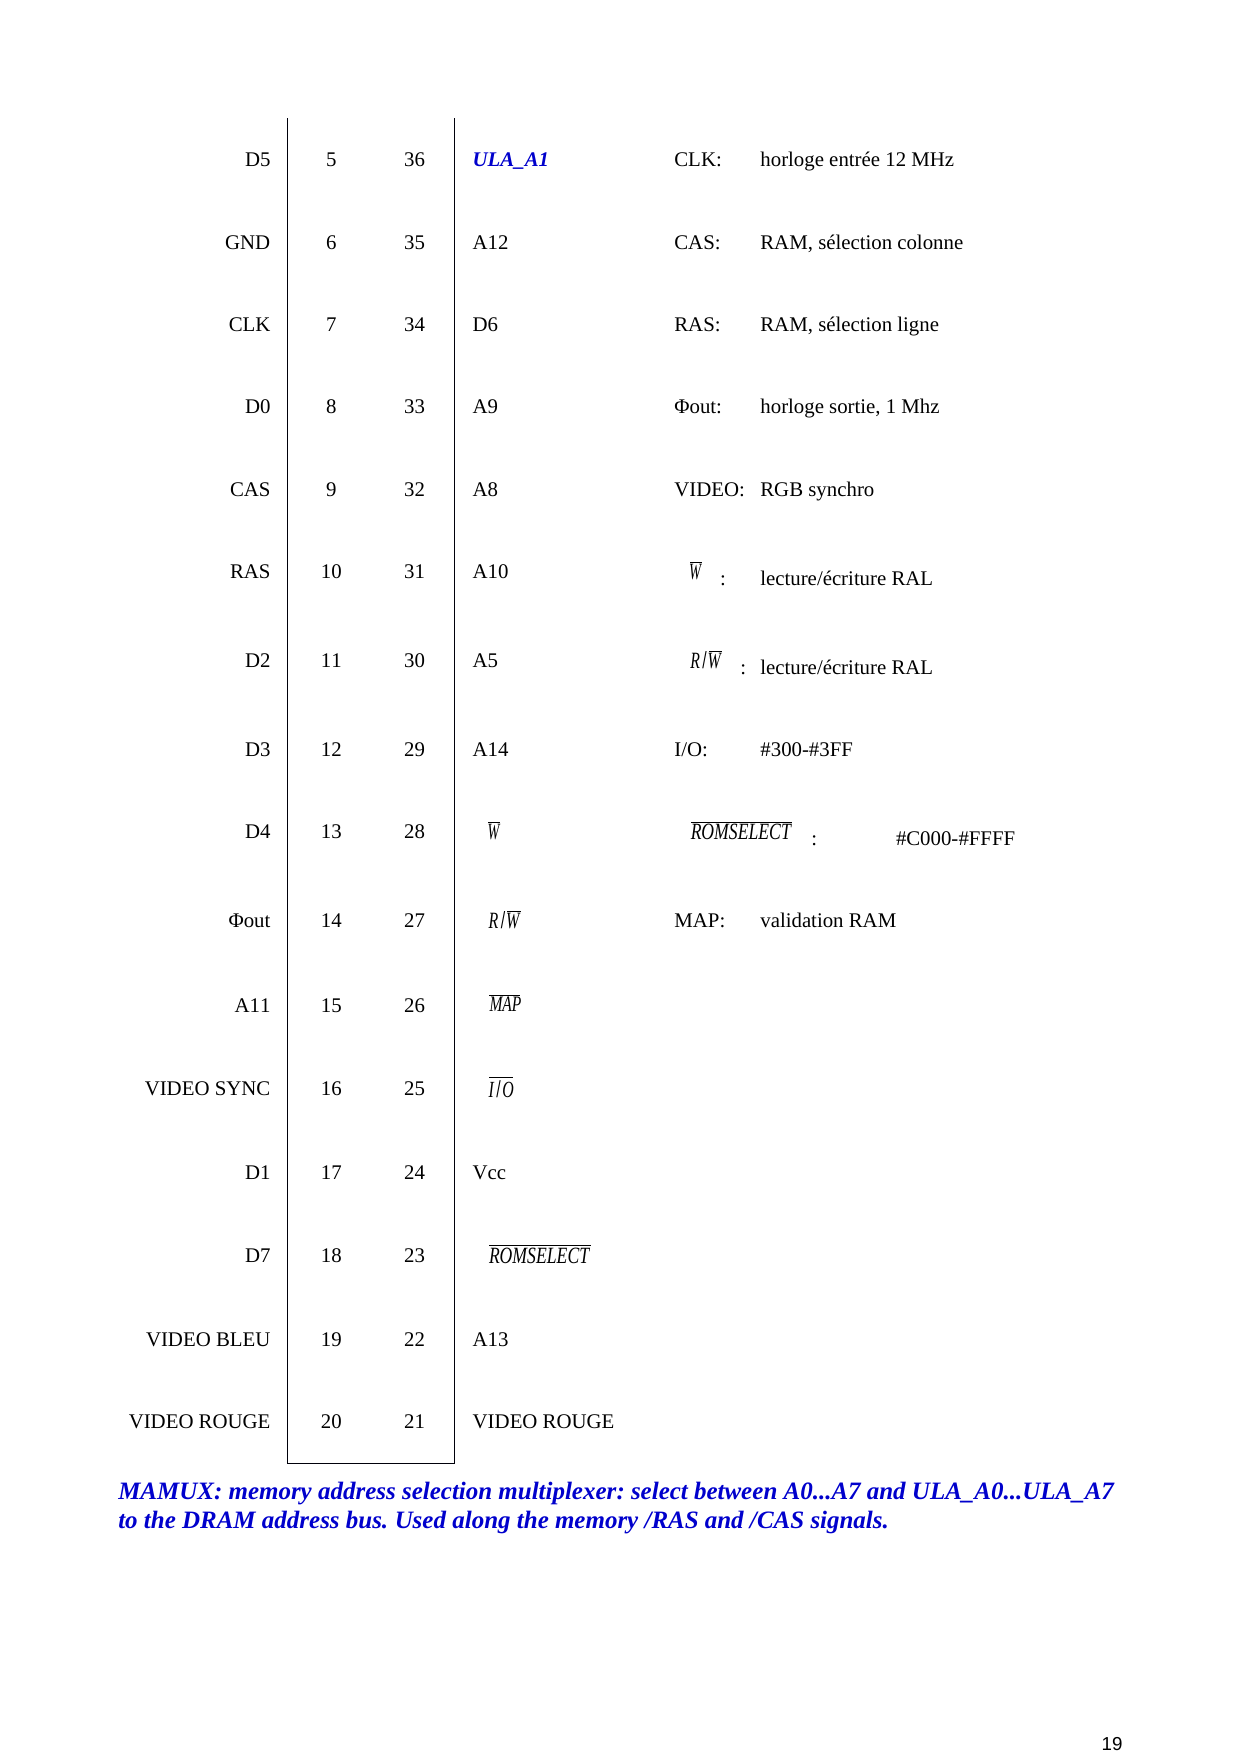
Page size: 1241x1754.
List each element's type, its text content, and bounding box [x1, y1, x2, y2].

table_cell MAP: validation RAM [668, 879, 1099, 963]
text MAMUX: memory address selection multiplexer: select between A0...A7 and ULA_A0...ULA_A7 to the DRAM address bus. Used along the memory /RAS and /CAS signals. [118, 1476, 1122, 1534]
table_cell VIDEO ROUGE [455, 1380, 630, 1463]
table_cell GND [118, 201, 287, 283]
table_cell 18 [288, 1214, 373, 1298]
table_cell [630, 1214, 668, 1298]
table_cell D0 [118, 365, 287, 448]
table_cell 35 [374, 201, 454, 283]
table_cell [630, 1298, 668, 1380]
table_cell A13 [455, 1298, 630, 1380]
table_cell [630, 619, 668, 708]
table_cell : lecture/écriture RAL [668, 619, 1099, 708]
table_cell 36 [374, 118, 454, 201]
table_cell [630, 879, 668, 963]
table_cell D2 [118, 619, 287, 708]
table_cell [630, 963, 668, 1047]
table_cell 31 [374, 530, 454, 619]
table_cell CLK: horloge entrée 12 MHz [668, 118, 1099, 201]
table_cell A12 [455, 201, 630, 283]
table_cell [455, 790, 630, 879]
table_cell 11 [288, 619, 373, 708]
table_cell Φout [118, 879, 287, 963]
table_cell 28 [374, 790, 454, 879]
table_cell 34 [374, 283, 454, 365]
table_cell VIDEO BLEU [118, 1298, 287, 1380]
table_cell RAS: RAM, sélection ligne [668, 283, 1099, 365]
table_cell D5 [118, 118, 287, 201]
table_cell [668, 1047, 1099, 1131]
table_cell D1 [118, 1131, 287, 1213]
table_cell 26 [374, 963, 454, 1047]
table_cell [630, 448, 668, 530]
table_cell 21 [374, 1380, 454, 1463]
table_cell [668, 1131, 1099, 1213]
table_cell 6 [288, 201, 373, 283]
table_cell VIDEO ROUGE [118, 1380, 287, 1463]
table_cell [630, 1047, 668, 1131]
table_cell 17 [288, 1131, 373, 1213]
table_cell 24 [374, 1131, 454, 1213]
table_cell [455, 1047, 630, 1131]
table_cell 33 [374, 365, 454, 448]
table_cell A10 [455, 530, 630, 619]
table_cell RAS [118, 530, 287, 619]
table_cell A5 [455, 619, 630, 708]
table_cell I/O: #300-#3FF [668, 708, 1099, 790]
table_cell Vcc [455, 1131, 630, 1213]
table_cell 9 [288, 448, 373, 530]
table_cell 27 [374, 879, 454, 963]
table_cell 20 [288, 1380, 373, 1463]
table_cell [668, 963, 1099, 1047]
table_cell : lecture/écriture RAL [668, 530, 1099, 619]
table_cell 30 [374, 619, 454, 708]
table_cell 32 [374, 448, 454, 530]
table_cell [455, 963, 630, 1047]
table_cell 13 [288, 790, 373, 879]
table_cell D3 [118, 708, 287, 790]
table_cell [668, 1214, 1099, 1298]
table_cell A8 [455, 448, 630, 530]
table_cell VIDEO: RGB synchro [668, 448, 1099, 530]
table_cell 5 [288, 118, 373, 201]
table_cell 12 [288, 708, 373, 790]
table_cell 8 [288, 365, 373, 448]
table_cell 25 [374, 1047, 454, 1131]
table_cell 29 [374, 708, 454, 790]
table_cell CLK [118, 283, 287, 365]
table_cell 15 [288, 963, 373, 1047]
table_cell [630, 118, 668, 201]
table_cell ULA_A1 [455, 118, 630, 201]
table_cell D7 [118, 1214, 287, 1298]
table_cell D6 [455, 283, 630, 365]
table_cell CAS [118, 448, 287, 530]
table_cell D4 [118, 790, 287, 879]
table_cell [630, 201, 668, 283]
table_cell [630, 708, 668, 790]
table_cell [668, 1380, 1099, 1463]
table_cell 14 [288, 879, 373, 963]
table_cell [630, 283, 668, 365]
table_cell [630, 530, 668, 619]
table_cell CAS: RAM, sélection colonne [668, 201, 1099, 283]
table_cell 10 [288, 530, 373, 619]
table_cell A14 [455, 708, 630, 790]
table_cell : #C000-#FFFF [668, 790, 1099, 879]
table_cell [455, 1214, 630, 1298]
table_cell 7 [288, 283, 373, 365]
table_cell 22 [374, 1298, 454, 1380]
table_cell [630, 790, 668, 879]
table_cell 23 [374, 1214, 454, 1298]
table_cell A11 [118, 963, 287, 1047]
table_cell [668, 1298, 1099, 1380]
table_cell VIDEO SYNC [118, 1047, 287, 1131]
table_cell [630, 1380, 668, 1463]
table_cell [630, 1131, 668, 1213]
table_cell 19 [288, 1298, 373, 1380]
table_cell [455, 879, 630, 963]
table_cell [630, 365, 668, 448]
table_cell Φout: horloge sortie, 1 Mhz [668, 365, 1099, 448]
table_cell 16 [288, 1047, 373, 1131]
table_cell A9 [455, 365, 630, 448]
